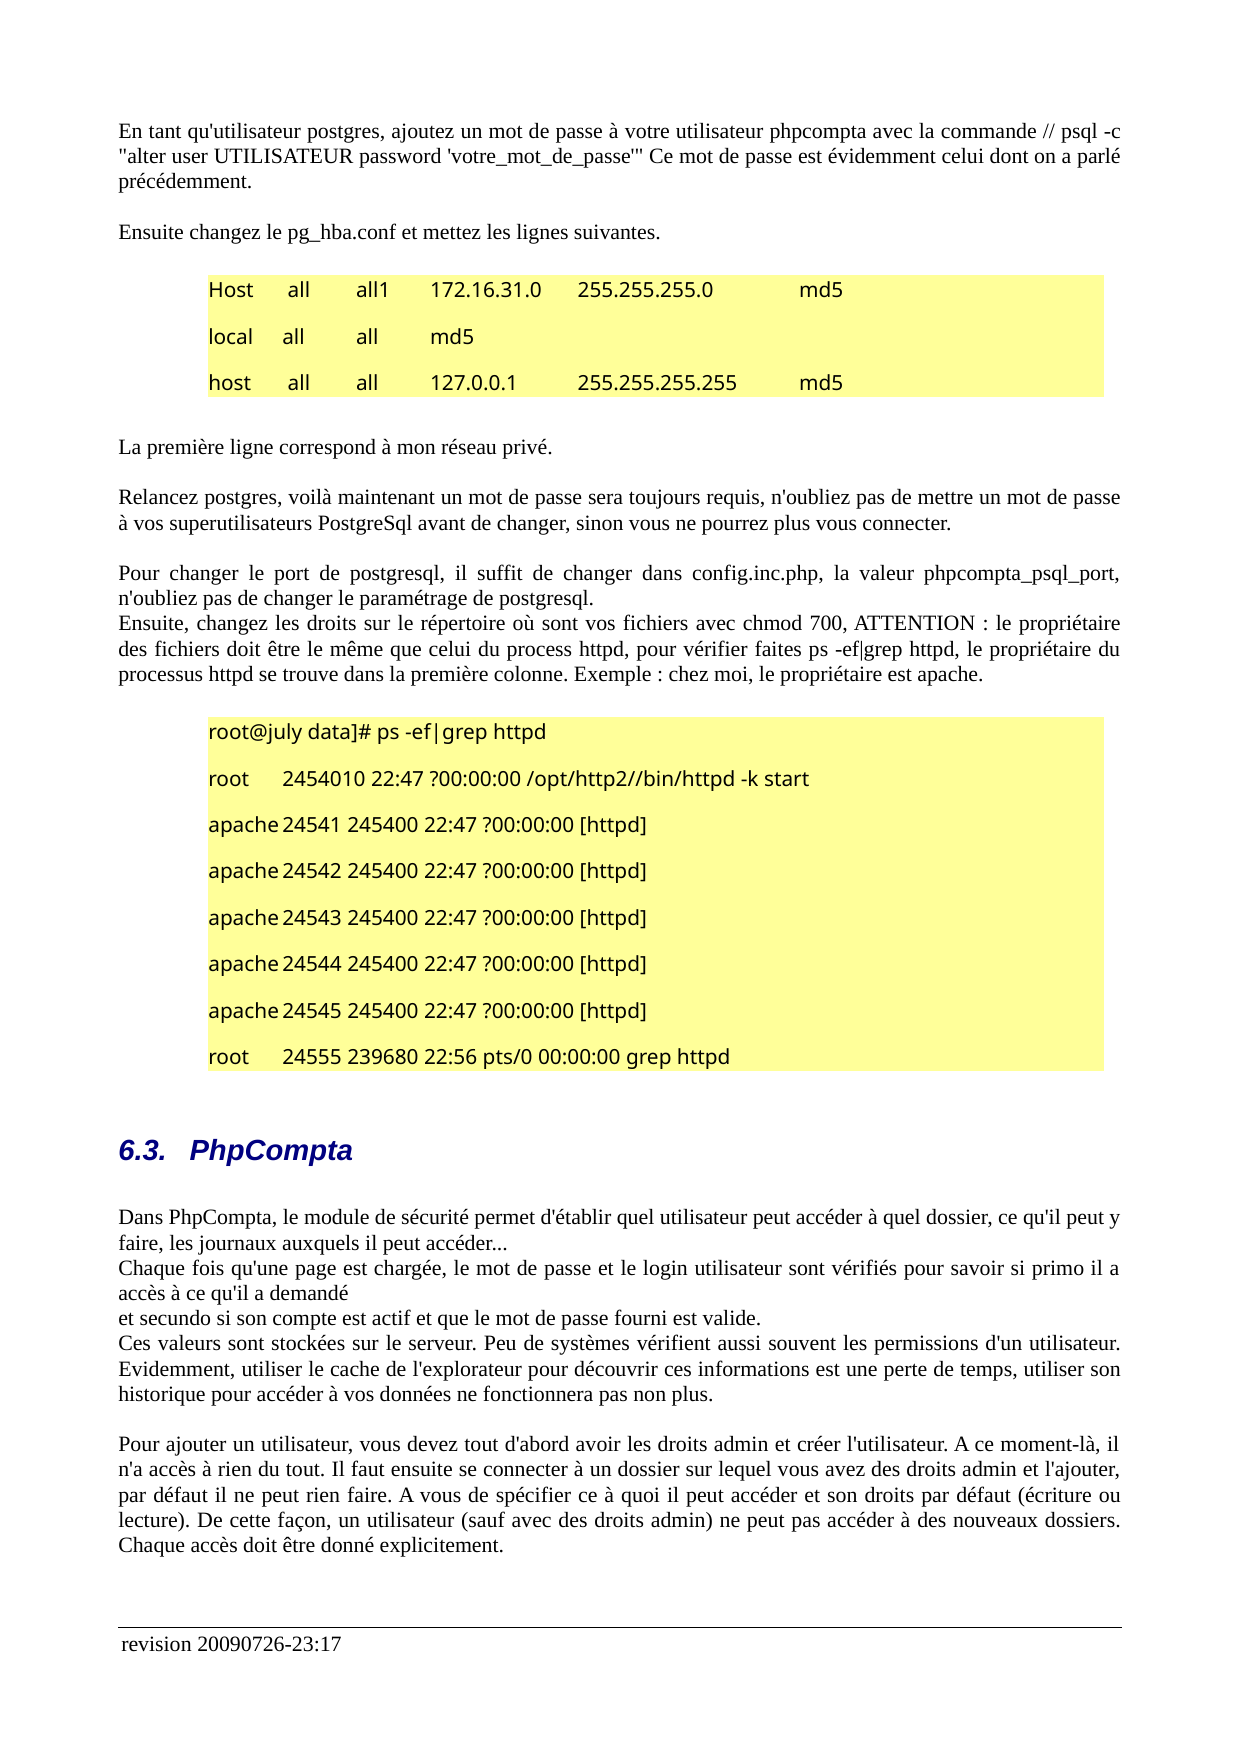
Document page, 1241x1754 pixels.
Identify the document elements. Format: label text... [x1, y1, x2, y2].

text root 2454010 22:47 ?00:00:00 /opt/http2//bin/httpd -k start [208, 764, 1104, 792]
text et secundo si son compte est actif et que le mot de passe fourni est valide. [118, 1305, 1122, 1330]
text Chaque fois qu'une page est chargée, le mot de passe et le login utilisateur sont vérifiés pour savoir si primo il a accès à ce qu'il a demandé [118, 1255, 1122, 1305]
text Dans PhpCompta, le module de sécurité permet d'établir quel utilisateur peut accéder à quel dossier, ce qu'il peut y faire, les journaux auxquels il peut accéder... [118, 1204, 1122, 1255]
text root 24555 239680 22:56 pts/0 00:00:00 grep httpd [208, 1042, 1104, 1071]
text Relancez postgres, voilà maintenant un mot de passe sera toujours requis, n'oubliez pas de mettre un mot de passe à vos superutilisateurs PostgreSql avant de changer, sinon vous ne pourrez plus vous connecter. [118, 484, 1122, 535]
text apache 24541 245400 22:47 ?00:00:00 [httpd] [208, 810, 1104, 839]
text apache 24543 245400 22:47 ?00:00:00 [httpd] [208, 903, 1104, 932]
text local all all md5 [208, 322, 1104, 350]
text La première ligne correspond à mon réseau privé. [118, 434, 1122, 459]
text Host all all1 172.16.31.0 255.255.255.0 md5 [208, 275, 1104, 304]
subtitle PhpCompta [118, 1133, 1122, 1167]
text apache 24545 245400 22:47 ?00:00:00 [httpd] [208, 996, 1104, 1024]
text En tant qu'utilisateur postgres, ajoutez un mot de passe à votre utilisateur phpcompta avec la commande // psql -c "alter user UTILISATEUR password 'votre_mot_de_passe'" Ce mot de passe est évidemment celui dont on a parlé précédemment. [118, 118, 1122, 194]
text apache 24542 245400 22:47 ?00:00:00 [httpd] [208, 857, 1104, 885]
text Ensuite, changez les droits sur le répertoire où sont vos fichiers avec chmod 700, ATTENTION : le propriétaire des fichiers doit être le même que celui du process httpd, pour vérifier faites ps -ef|grep httpd, le propriétaire du processus httpd se trouve dans la première colonne. Exemple : chez moi, le propriétaire est apache. [118, 610, 1122, 686]
text host all all 127.0.0.1 255.255.255.255 md5 [208, 368, 1104, 397]
text Ces valeurs sont stockées sur le serveur. Peu de systèmes vérifient aussi souvent les permissions d'un utilisateur. Evidemment, utiliser le cache de l'explorateur pour découvrir ces informations est une perte de temps, utiliser son historique pour accéder à vos données ne fonctionnera pas non plus. [118, 1330, 1122, 1406]
text apache 24544 245400 22:47 ?00:00:00 [httpd] [208, 949, 1104, 978]
text Pour changer le port de postgresql, il suffit de changer dans config.inc.php, la valeur phpcompta_psql_port, n'oubliez pas de changer le paramétrage de postgresql. [118, 560, 1122, 610]
text Ensuite changez le pg_hba.conf et mettez les lignes suivantes. [118, 219, 1122, 244]
text Pour ajouter un utilisateur, vous devez tout d'abord avoir les droits admin et créer l'utilisateur. A ce moment-là, il n'a accès à rien du tout. Il faut ensuite se connecter à un dossier sur lequel vous avez des droits admin et l'ajouter, par défaut il ne peut rien faire. A vous de spécifier ce à quoi il peut accéder et son droits par défaut (écriture ou lecture). De cette façon, un utilisateur (sauf avec des droits admin) ne peut pas accéder à des nouveaux dossiers. Chaque accès doit être donné explicitement. [118, 1431, 1122, 1557]
text root@july data]# ps -ef|grep httpd [208, 717, 1104, 746]
